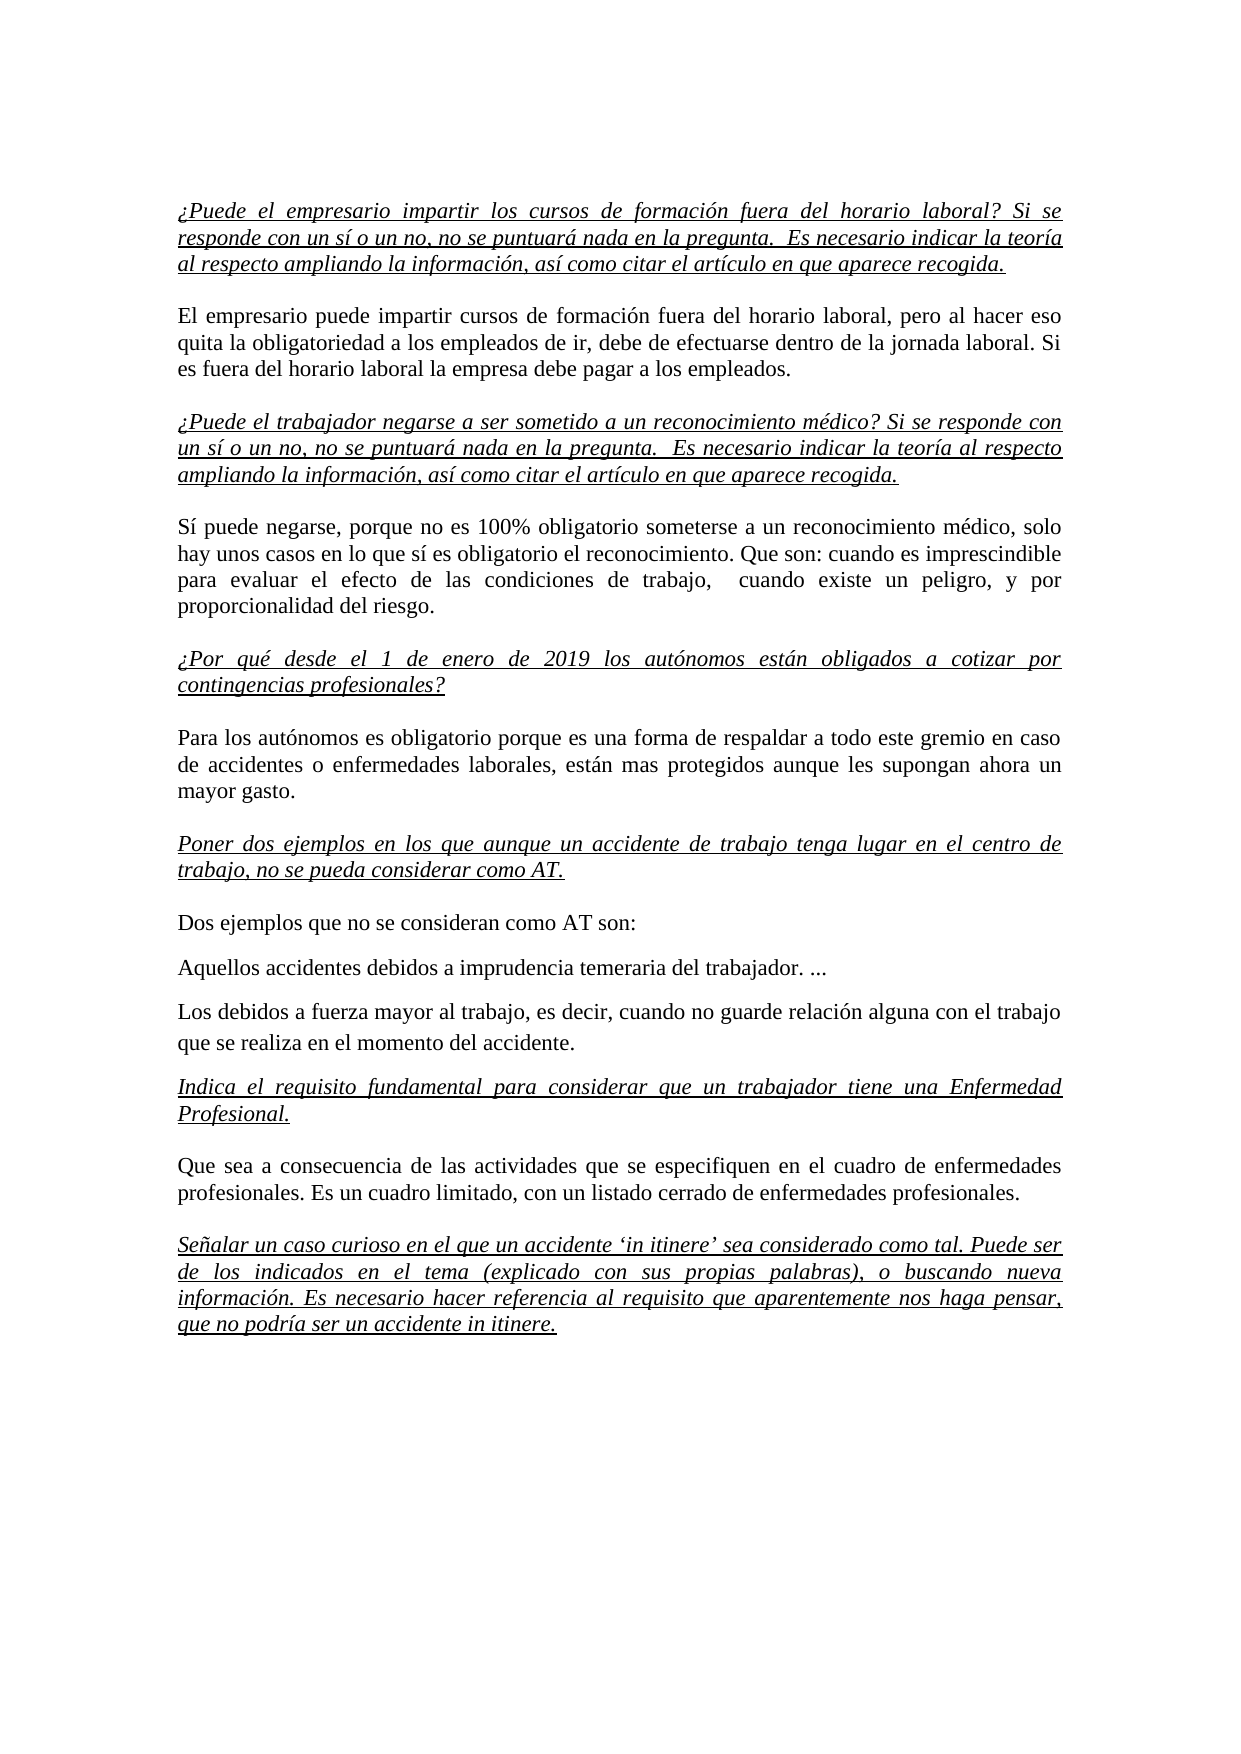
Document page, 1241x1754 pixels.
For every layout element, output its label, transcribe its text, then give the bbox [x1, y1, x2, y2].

list Para los autónomos es obligatorio porque es una forma de respaldar a todo este gremio en caso de accidentes o enfermedades laborales, están mas protegidos aunque les supongan ahora un mayor gasto. [177, 724, 1063, 803]
text Aquellos accidentes debidos a imprudencia temeraria del trabajador. ... [177, 953, 1063, 980]
list El empresario puede impartir cursos de formación fuera del horario laboral, pero al hacer eso quita la obligatoriedad a los empleados de ir, debe de efectuarse dentro de la jornada laboral. Si es fuera del horario laboral la empresa debe pagar a los empleados. [177, 303, 1063, 382]
list ¿Puede el empresario impartir los cursos de formación fuera del horario laboral? Si se [177, 197, 1063, 220]
list ampliando la información, así como citar el artículo en que aparece recogida. [177, 458, 1063, 487]
list un sí o un no, no se puntuará nada en la pregunta. Es necesario indicar la teoría al respecto [177, 432, 1063, 457]
list ¿Puede el trabajador negarse a ser sometido a un reconocimiento médico? Si se responde con [177, 408, 1063, 431]
list al respecto ampliando la información, así como citar el artículo en que aparece recogida. [177, 247, 1063, 276]
list que no podría ser un accidente in itinere. [177, 1308, 1063, 1337]
list Que sea a consecuencia de las actividades que se especifiquen en el cuadro de enfermedades profesionales. Es un cuadro limitado, con un listado cerrado de enfermedades profesionales. [177, 1152, 1063, 1205]
list Profesional. [177, 1097, 1063, 1126]
text Los debidos a fuerza mayor al trabajo, es decir, cuando no guarde relación alguna con el trabajo que se realiza en el momento del accidente. [177, 998, 1063, 1055]
list Señalar un caso curioso en el que un accidente ‘in itinere’ sea considerado como tal. Puede ser [177, 1231, 1063, 1254]
list Indica el requisito fundamental para considerar que un trabajador tiene una Enfermedad [177, 1073, 1063, 1096]
list información. Es necesario hacer referencia al requisito que aparentemente nos haga pensar, [177, 1282, 1063, 1307]
list de los indicados en el tema (explicado con sus propias palabras), o buscando nueva [177, 1255, 1063, 1281]
text Dos ejemplos que no se consideran como AT son: [177, 909, 1063, 935]
list responde con un sí o un no, no se puntuará nada en la pregunta. Es necesario indicar la teoría [177, 221, 1063, 246]
list Poner dos ejemplos en los que aunque un accidente de trabajo tenga lugar en el centro de [177, 830, 1063, 853]
list ¿Por qué desde el 1 de enero de 2019 los autónomos están obligados a cotizar por contingencias profesionales? [177, 645, 1063, 698]
list Sí puede negarse, porque no es 100% obligatorio someterse a un reconocimiento médico, solo hay unos casos en lo que sí es obligatorio el reconocimiento. Que son: cuando es imprescindible para evaluar el efecto de las condiciones de trabajo, cuando existe un peligro, y por proporcionalidad del riesgo. [177, 513, 1063, 619]
list trabajo, no se pueda considerar como AT. [177, 854, 1063, 882]
